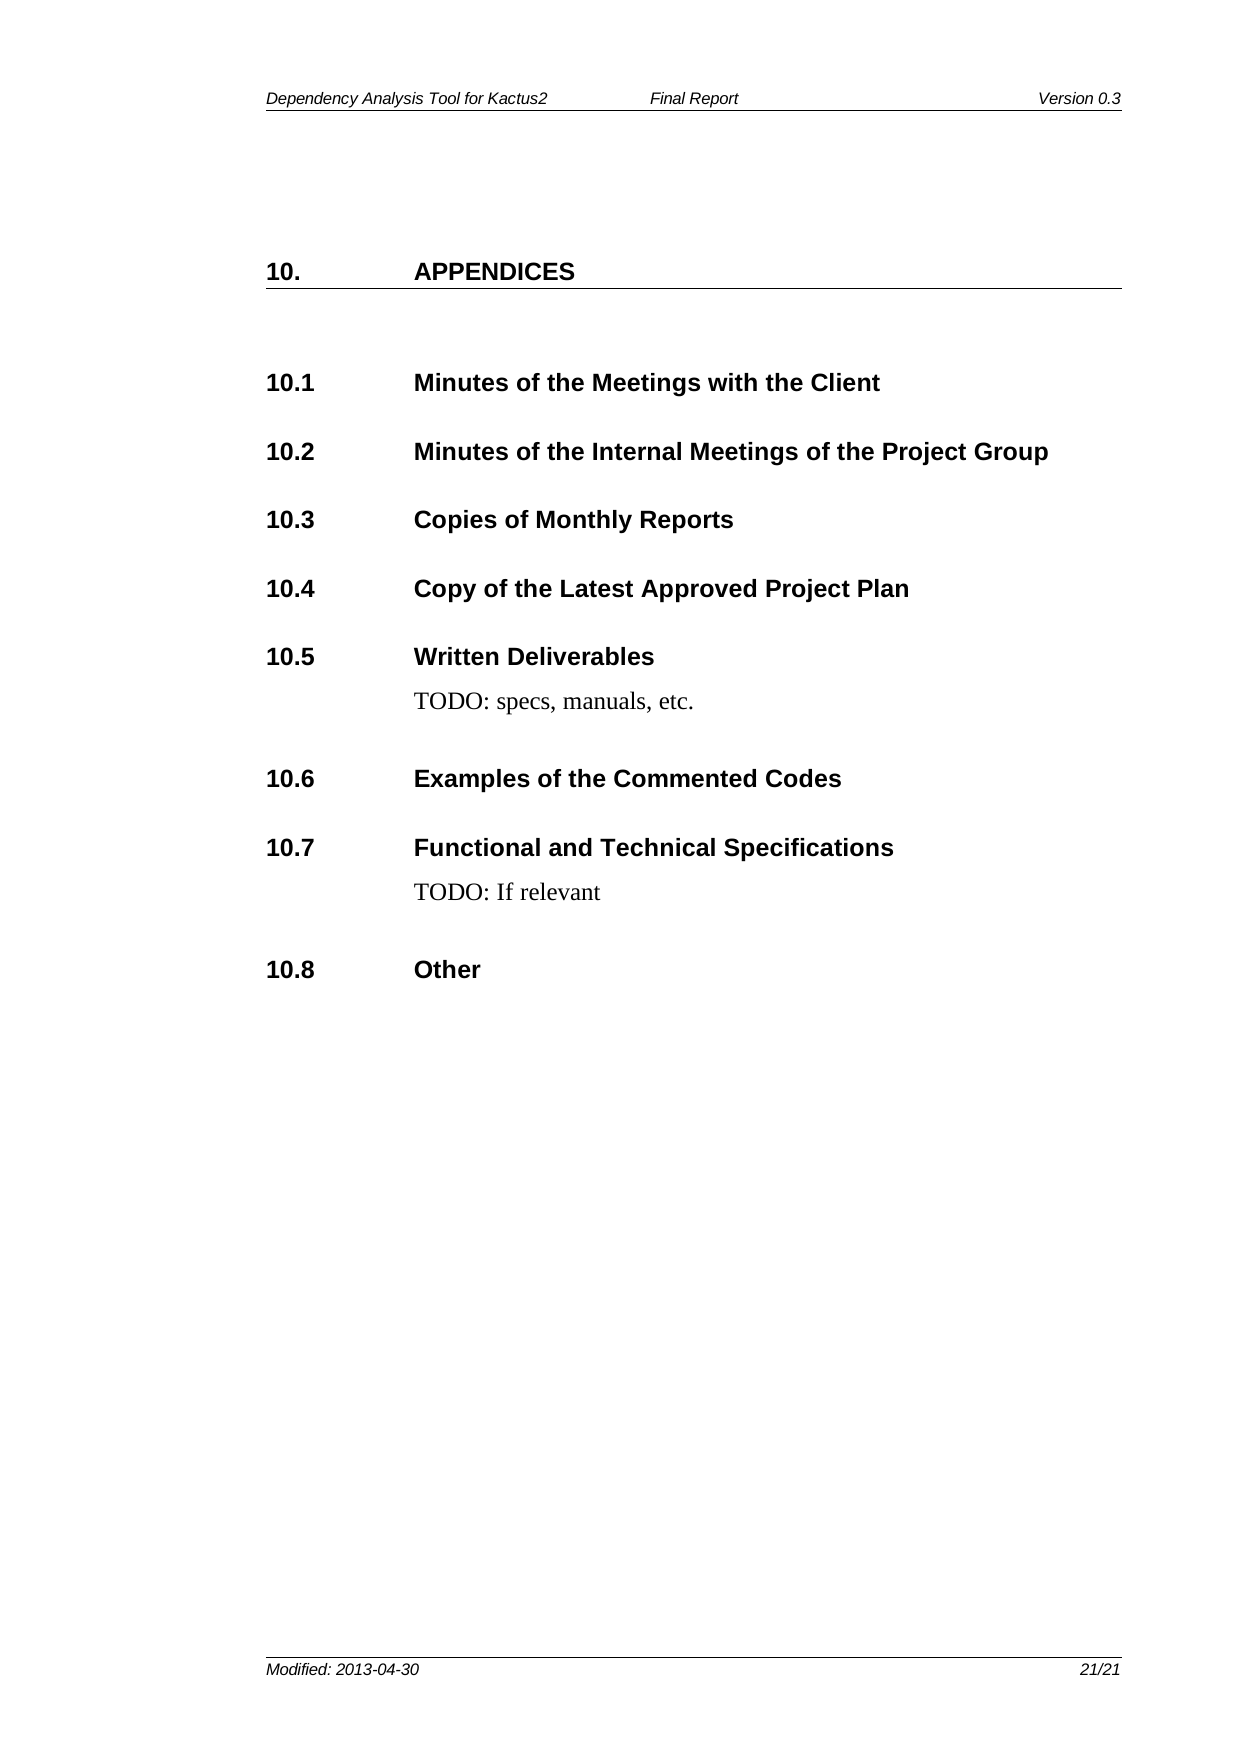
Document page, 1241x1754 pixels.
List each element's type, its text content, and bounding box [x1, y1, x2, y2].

subtitle Copies of Monthly Reports [266, 505, 1122, 534]
subtitle Examples of the Commented Codes [266, 764, 1122, 793]
subtitle Minutes of the Internal Meetings of the Project Group [266, 436, 1122, 465]
subtitle Minutes of the Meetings with the Client [266, 368, 1122, 397]
text TODO: If relevant [413, 876, 1122, 906]
subtitle Copy of the Latest Approved Project Plan [266, 573, 1122, 602]
subtitle Written Deliverables [266, 642, 1122, 671]
subtitle Other [266, 955, 1122, 984]
text TODO: specs, manuals, etc. [413, 686, 1122, 714]
subtitle Functional and Technical Specifications [266, 833, 1122, 862]
subtitle Appendices [266, 257, 1122, 288]
